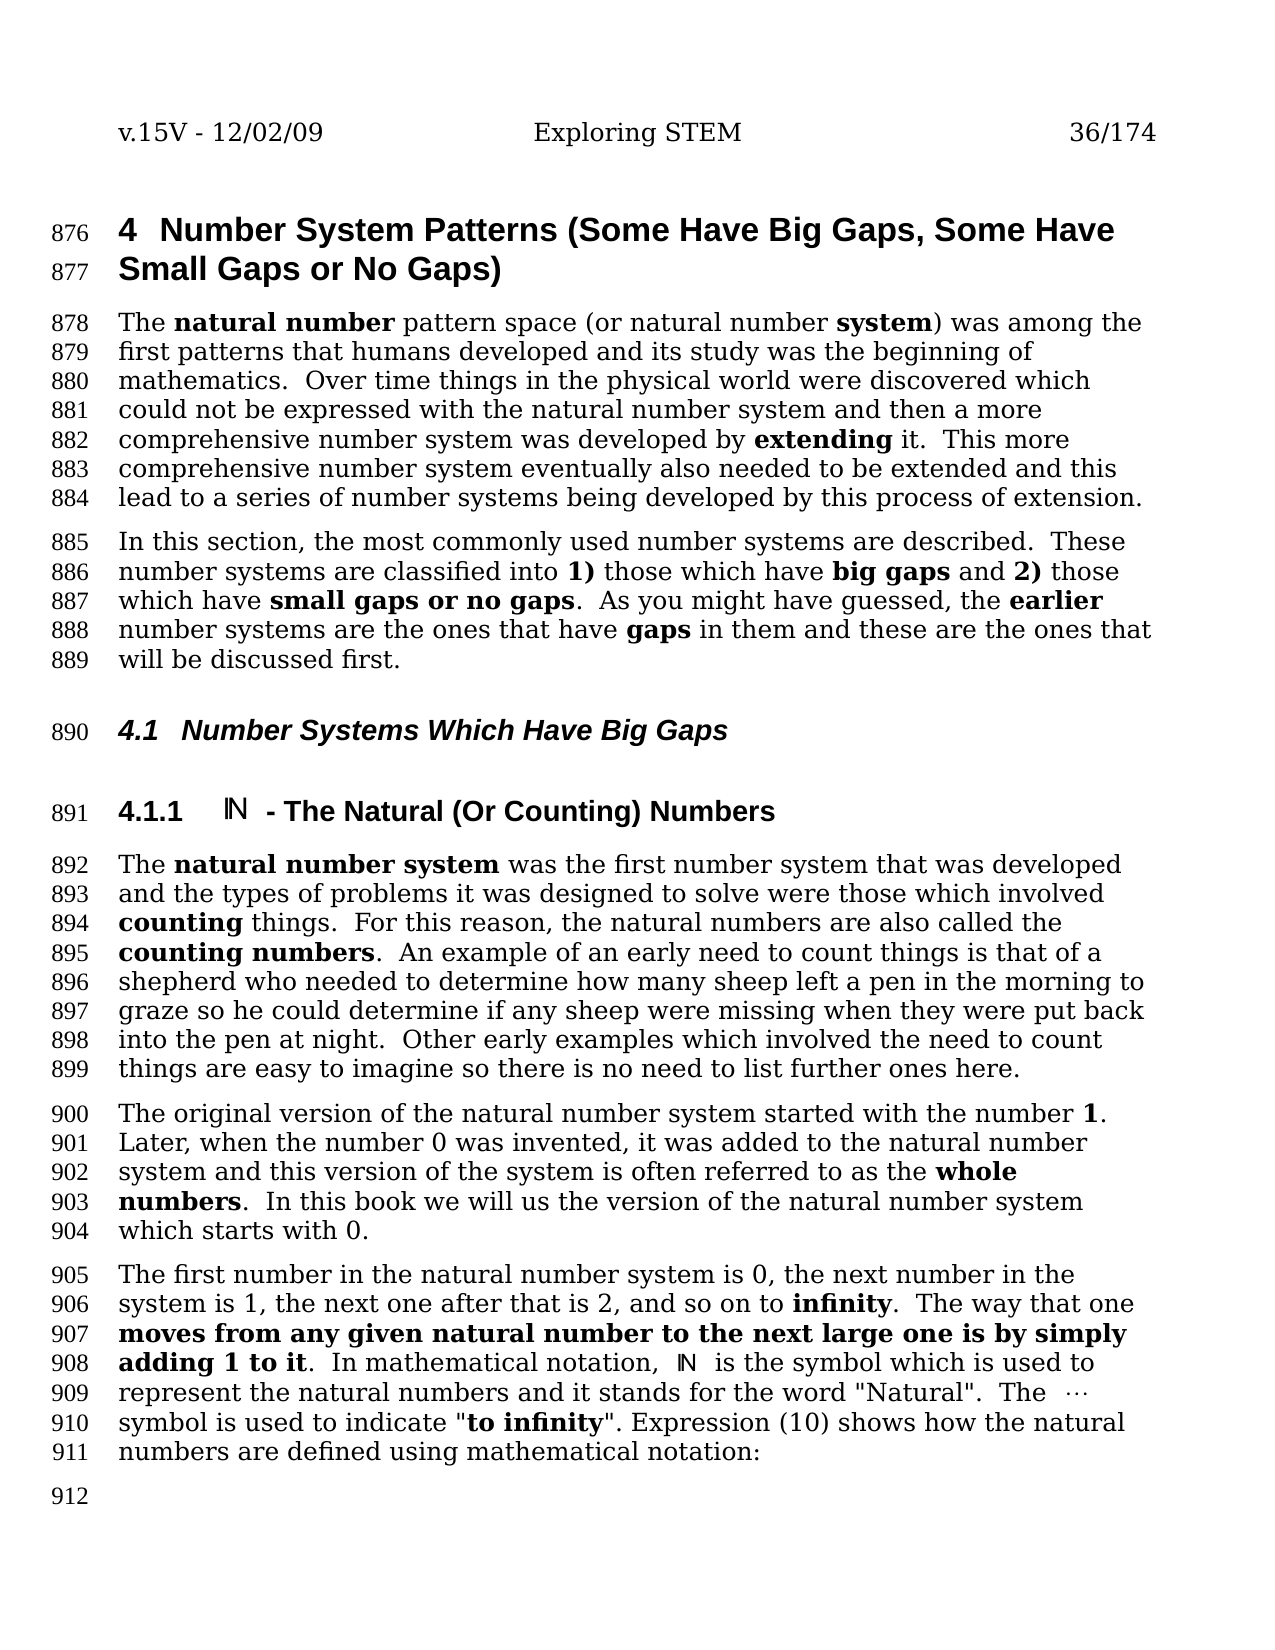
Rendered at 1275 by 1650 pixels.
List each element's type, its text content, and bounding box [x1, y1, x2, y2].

subtitle Number Systems Which Have Big Gaps [118, 713, 1157, 747]
text The natural number pattern space (or natural number system) was among the first patterns that humans developed and its study was the beginning of mathematics. Over time things in the physical world were discovered which could not be expressed with the natural number system and then a more comprehensive number system was developed by extending it. This more comprehensive number system eventually also needed to be extended and this lead to a series of number systems being developed by this process of extension. [118, 308, 1157, 513]
text The original version of the natural number system started with the number 1. Later, when the number 0 was invented, it was added to the natural number system and this version of the system is often referred to as the whole numbers. In this book we will us the version of the natural number system which starts with 0. [118, 1099, 1157, 1245]
subtitle Number System Patterns (Some Have Big Gaps, Some Have Small Gaps or No Gaps) [118, 210, 1157, 287]
subtitle - The Natural (Or Counting) Numbers [118, 792, 1157, 829]
text In this section, the most commonly used number systems are described. These number systems are classified into 1) those which have big gaps and 2) those which have small gaps or no gaps. As you might have guessed, the earlier number systems are the ones that have gaps in them and these are the ones that will be discussed first. [118, 528, 1157, 674]
text The first number in the natural number system is 0, the next number in the system is 1, the next one after that is 2, and so on to infinity. The way that one moves from any given natural number to the next large one is by simply adding 1 to it. In mathematical notation,is the symbol which is used to represent the natural numbers and it stands for the word "Natural". Thesymbol is used to indicate "to infinity". Expression (10) shows how the natural numbers are defined using mathematical notation: [118, 1260, 1157, 1466]
text The natural number system was the first number system that was developed and the types of problems it was designed to solve were those which involved counting things. For this reason, the natural numbers are also called the counting numbers. An example of an early need to count things is that of a shepherd who needed to determine how many sheep left a pen in the morning to graze so he could determine if any sheep were missing when they were put back into the pen at night. Other early examples which involved the need to count things are easy to imagine so there is no need to list further ones here. [118, 850, 1157, 1084]
